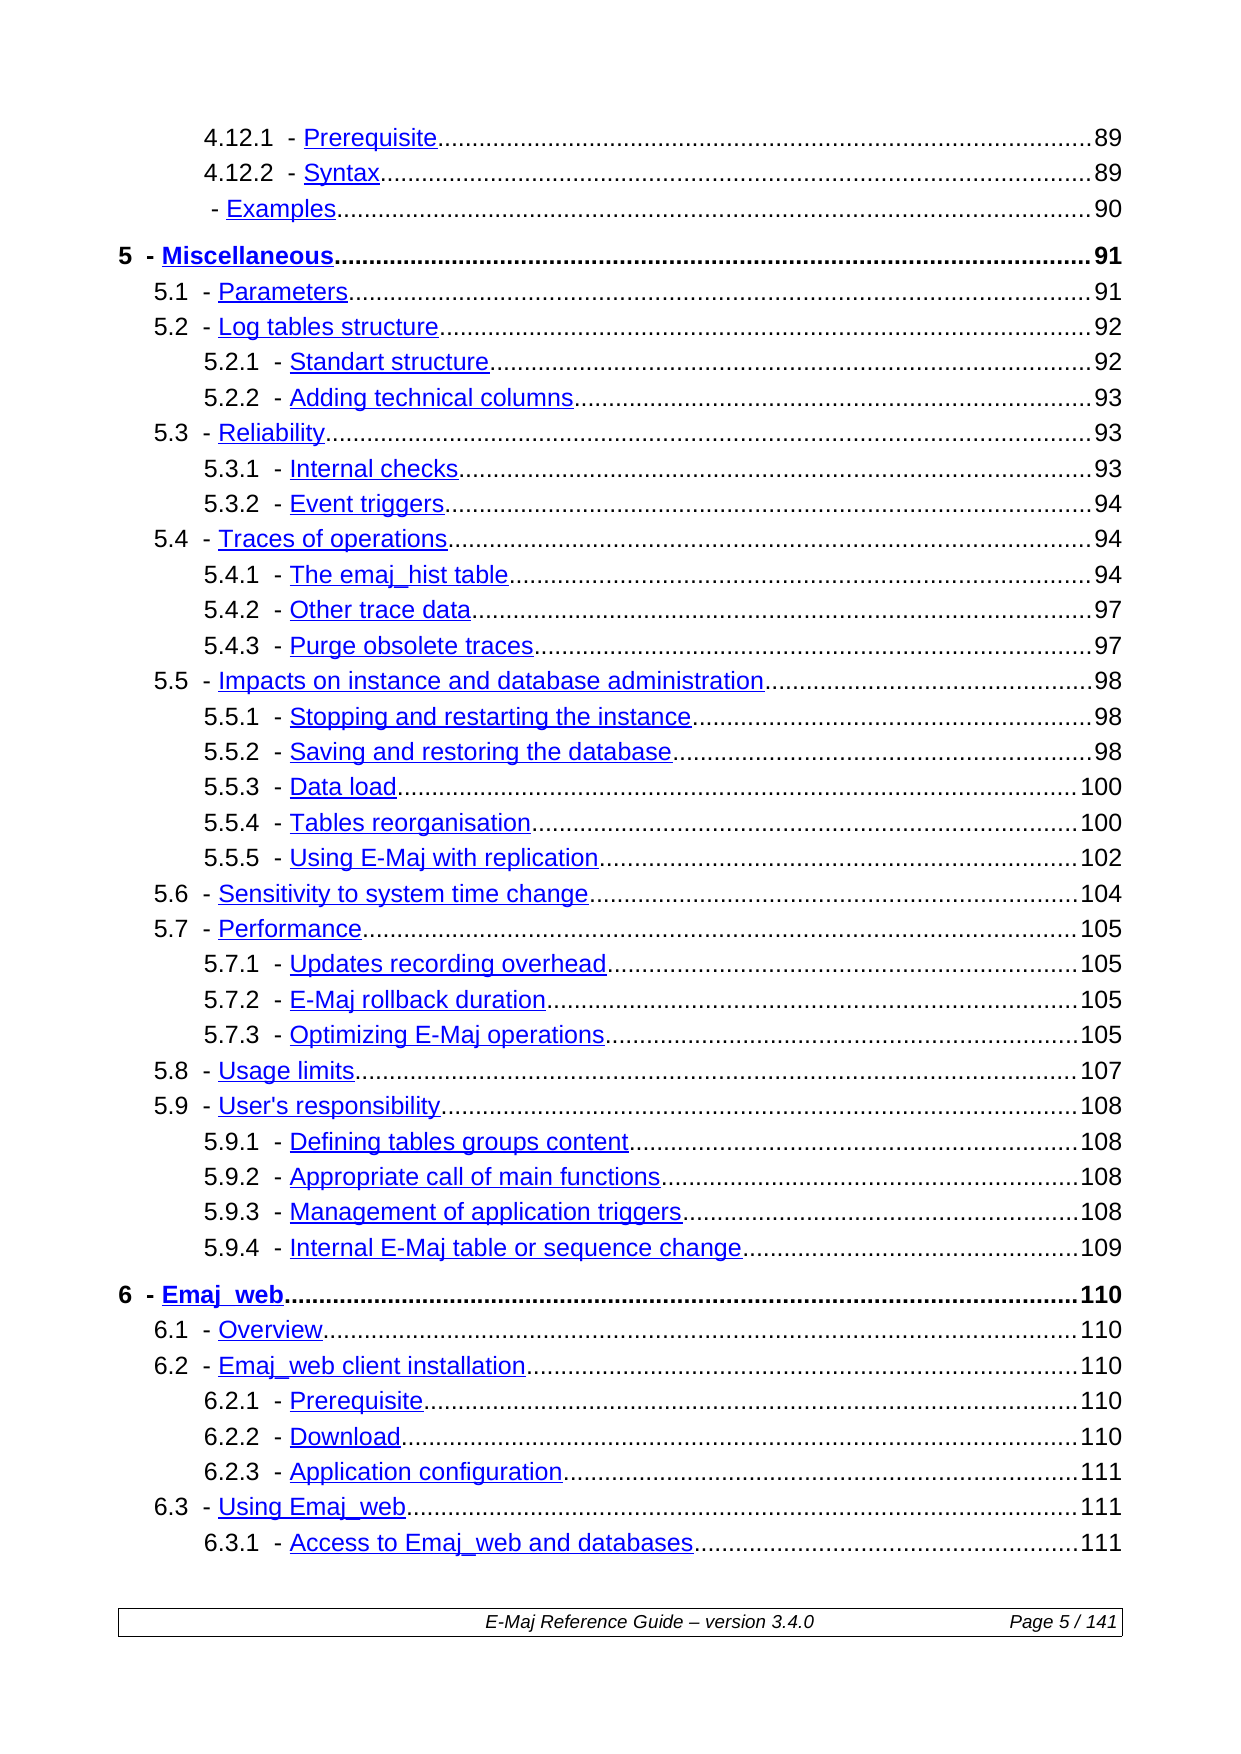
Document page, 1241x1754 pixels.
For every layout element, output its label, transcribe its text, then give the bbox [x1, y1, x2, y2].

text 5.5.5 - Using E-Maj with replication 102 [168, 838, 1122, 874]
text 5.4.3 - Purge obsolete traces 97 [168, 626, 1122, 661]
text 5.7.1 - Updates recording overhead 105 [168, 944, 1122, 980]
text 4.12.2 - Syntax 89 [168, 153, 1122, 189]
text 5.9.3 - Management of application triggers 108 [168, 1192, 1122, 1228]
text 5.3 - Reliability 93 [118, 413, 1122, 449]
text 5.3.2 - Event triggers 94 [168, 484, 1122, 519]
text 5.7.2 - E-Maj rollback duration 105 [168, 980, 1122, 1015]
text 5.7.3 - Optimizing E-Maj operations 105 [168, 1015, 1122, 1051]
text 5.2.1 - Standart structure 92 [168, 342, 1122, 378]
text 5.6 - Sensitivity to system time change 104 [118, 874, 1122, 909]
text 5.5.3 - Data load 100 [168, 767, 1122, 803]
text 5.5.1 - Stopping and restarting the instance 98 [168, 697, 1122, 732]
text 5.9.1 - Defining tables groups content 108 [168, 1122, 1122, 1157]
text 5.2.2 - Adding technical columns 93 [168, 378, 1122, 413]
text 5 - Miscellaneous 91 [118, 236, 1122, 272]
text 5.9 - User's responsibility 108 [118, 1086, 1122, 1122]
text 4.12.1 - Prerequisite 89 [168, 118, 1122, 153]
text 6 - Emaj_web 110 [118, 1275, 1122, 1310]
text 5.5.2 - Saving and restoring the database 98 [168, 732, 1122, 767]
text 5.5.4 - Tables reorganisation 100 [168, 803, 1122, 838]
text 6.1 - Overview 110 [118, 1310, 1122, 1346]
text 5.8 - Usage limits 107 [118, 1051, 1122, 1086]
text 5.5 - Impacts on instance and database administration 98 [118, 661, 1122, 697]
text 5.1 - Parameters 91 [118, 272, 1122, 307]
text 6.2.1 - Prerequisite 110 [168, 1381, 1122, 1417]
text 5.4.1 - The emaj_hist table 94 [168, 555, 1122, 590]
text 5.9.2 - Appropriate call of main functions 108 [168, 1157, 1122, 1192]
text 5.4 - Traces of operations 94 [118, 519, 1122, 555]
text 6.2.2 - Download 110 [168, 1417, 1122, 1452]
text - Examples 90 [168, 189, 1122, 224]
text 6.3 - Using Emaj_web 111 [118, 1487, 1122, 1523]
text 5.9.4 - Internal E-Maj table or sequence change 109 [168, 1228, 1122, 1263]
text 6.2 - Emaj_web client installation 110 [118, 1346, 1122, 1381]
text 6.3.1 - Access to Emaj_web and databases 111 [168, 1523, 1122, 1558]
text 5.3.1 - Internal checks 93 [168, 449, 1122, 484]
text 6.2.3 - Application configuration 111 [168, 1452, 1122, 1487]
text 5.4.2 - Other trace data 97 [168, 590, 1122, 626]
text 5.7 - Performance 105 [118, 909, 1122, 944]
text 5.2 - Log tables structure 92 [118, 307, 1122, 342]
